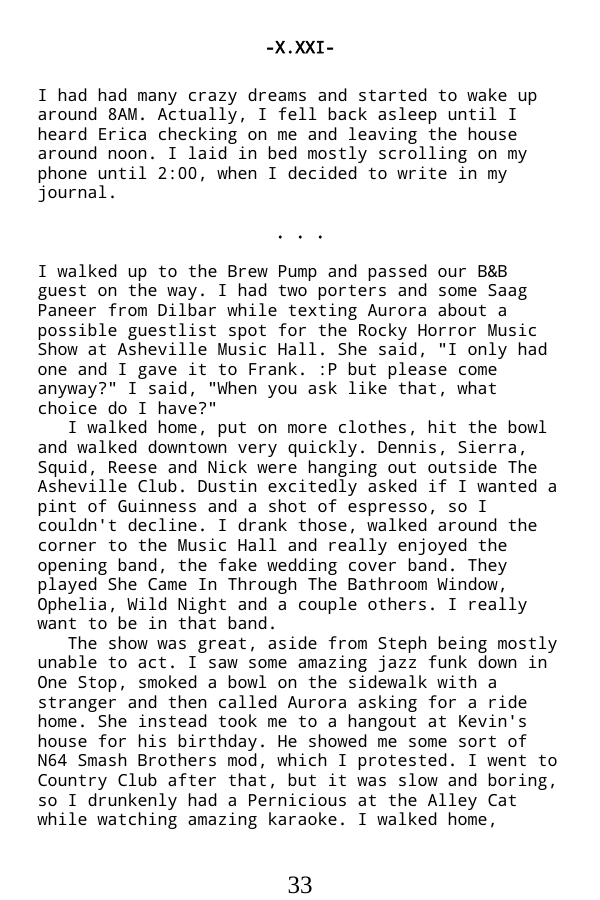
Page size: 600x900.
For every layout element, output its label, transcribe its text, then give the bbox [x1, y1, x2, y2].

text I had had many crazy dreams and started to wake up around 8AM. Actually, I fell back asleep until I heard Erica checking on me and leaving the house around noon. I laid in bed mostly scrolling on my phone until 2:00, when I decided to write in my journal. [37, 85, 562, 203]
text The show was great, aside from Steph being mostly unable to act. I saw some amazing jazz funk down in One Stop, smoked a bowl on the sidewalk with a stranger and then called Aurora asking for a ride home. She instead took me to a hangout at Kevin's house for his birthday. He showed me some sort of N64 Smash Brothers mod, which I protested. I went to Country Club after that, but it was slow and boring, so I drunkenly had a Pernicious at the Alley Cat while watching amazing karaoke. I walked home, [37, 634, 562, 829]
text -X.XXI- [37, 37, 562, 57]
text . . . [37, 222, 562, 242]
text I walked up to the Brew Pump and passed our B&B guest on the way. I had two porters and some Saag Paneer from Dilbar while texting Aurora about a possible guestlist spot for the Rocky Horror Music Show at Asheville Music Hall. She said, "I only had one and I gave it to Frank. :P but please come anyway?" I said, "When you ask like that, what choice do I have?" [37, 262, 562, 418]
text I walked home, put on more clothes, hit the bowl and walked downtown very quickly. Dennis, Sierra, Squid, Reese and Nick were hanging out outside The Asheville Club. Dustin excitedly asked if I wanted a pint of Guinness and a shot of espresso, so I couldn't decline. I drank those, walked around the corner to the Music Hall and really enjoyed the opening band, the fake wedding cover band. They played She Came In Through The Bathroom Window, Ophelia, Wild Night and a couple others. I really want to be in that band. [37, 418, 562, 634]
